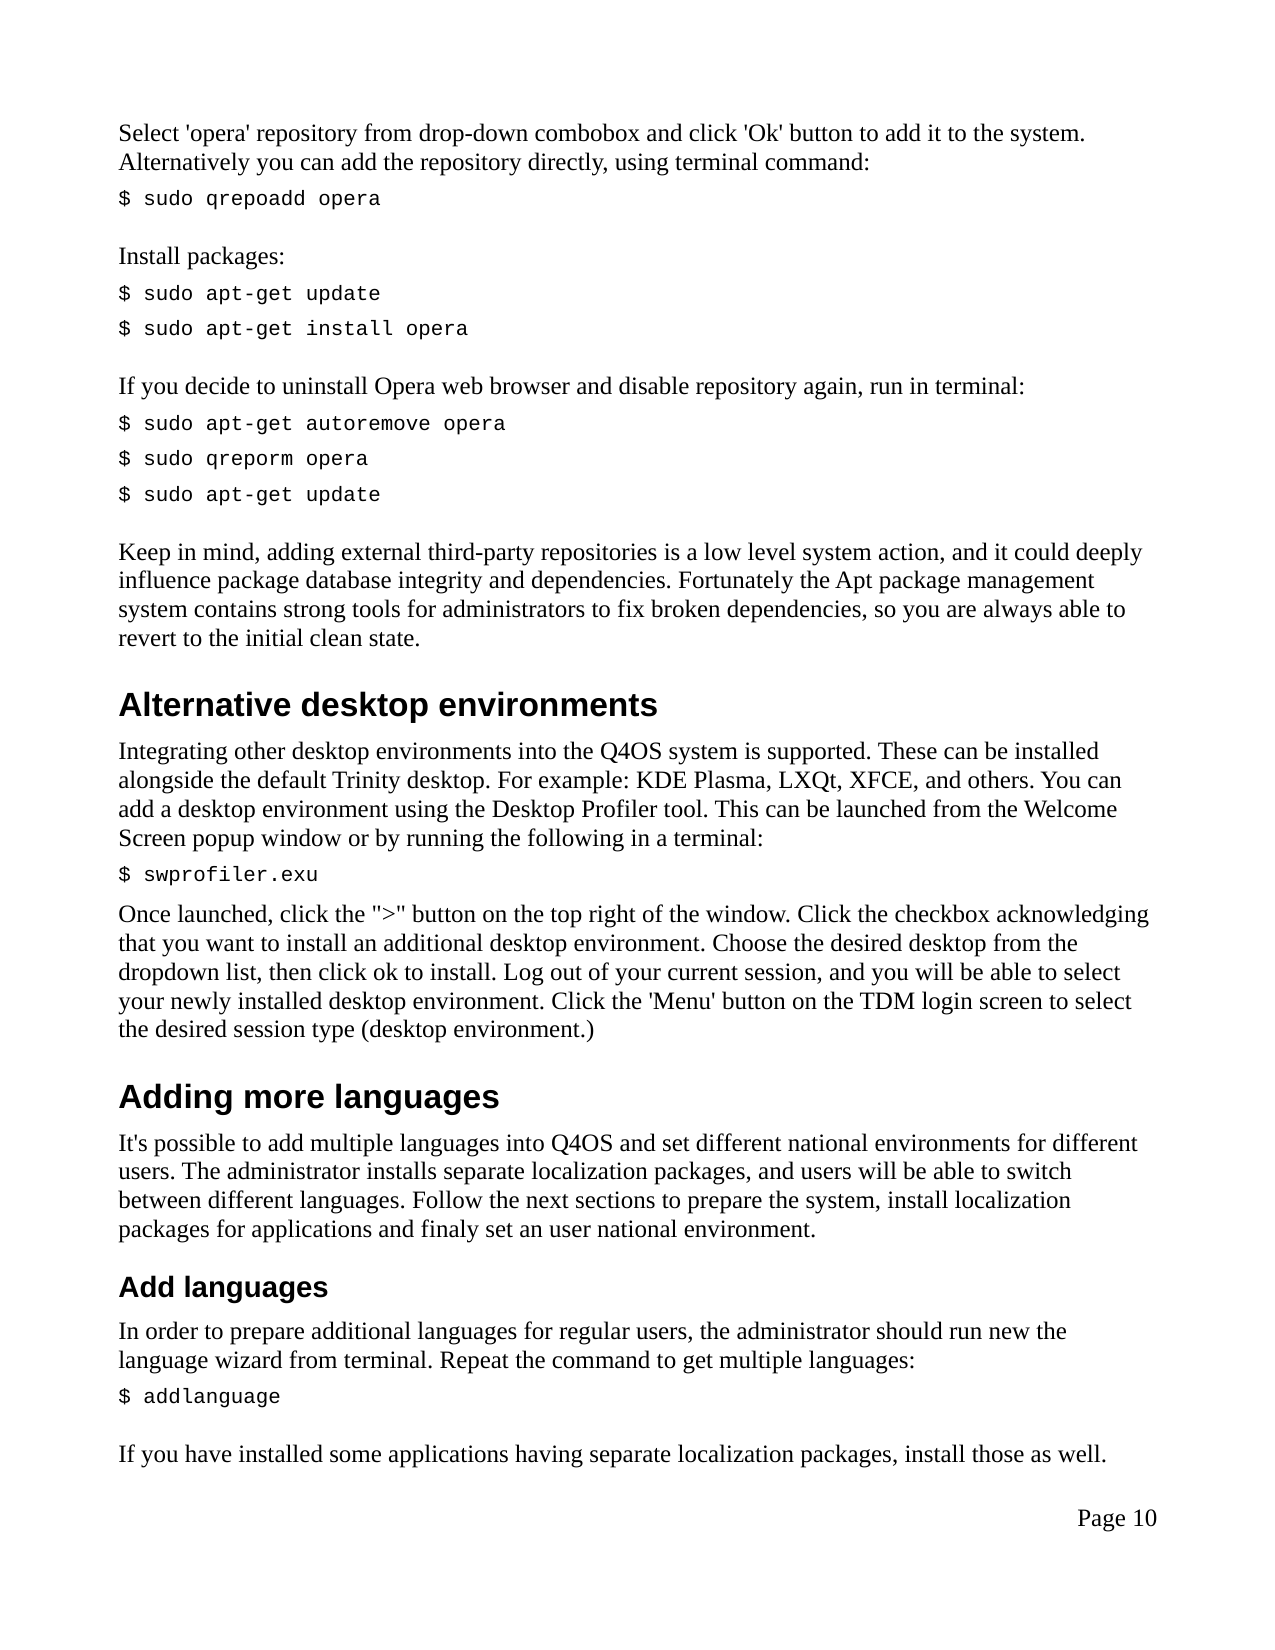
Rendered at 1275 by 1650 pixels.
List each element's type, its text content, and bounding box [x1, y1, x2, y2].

text $ addlanguage [118, 1386, 1157, 1410]
text $ sudo apt-get install opera [118, 318, 1157, 342]
text $ sudo apt-get autoremove opera [118, 412, 1157, 436]
text Once launched, click the ">" button on the top right of the window. Click the checkbox acknowledging that you want to install an additional desktop environment. Choose the desired desktop from the dropdown list, then click ok to install. Log out of your current session, and you will be able to select your newly installed desktop environment. Click the 'Menu' button on the TDM login screen to select the desired session type (desktop environment.) [118, 899, 1157, 1043]
text $ sudo apt-get update [118, 282, 1157, 306]
text Integrating other desktop environments into the Q4OS system is supported. These can be installed alongside the default Trinity desktop. For example: KDE Plasma, LXQt, XFCE, and others. You can add a desktop environment using the Desktop Profiler tool. This can be launched from the Welcome Screen popup window or by running the following in a terminal: [118, 736, 1157, 851]
text It's possible to add multiple languages into Q4OS and set different national environments for different users. The administrator installs separate localization packages, and users will be able to switch between different languages. Follow the next sections to prepare the system, install localization packages for applications and finaly set an user national environment. [118, 1128, 1157, 1243]
text $ sudo apt-get update [118, 484, 1157, 507]
text $ sudo qrepoadd opera [118, 188, 1157, 212]
subtitle Alternative desktop environments [118, 685, 1157, 724]
text In order to prepare additional languages for regular users, the administrator should run new the language wizard from terminal. Repeat the command to get multiple languages: [118, 1316, 1157, 1373]
text Keep in mind, adding external third-party repositories is a low level system action, and it could deeply influence package database integrity and dependencies. Fortunately the Apt package management system contains strong tools for administrators to fix broken dependencies, so you are always able to revert to the initial clean state. [118, 537, 1157, 652]
text If you decide to uninstall Opera web browser and disable repository again, run in terminal: [118, 371, 1157, 400]
subtitle Add languages [118, 1270, 1157, 1303]
text If you have installed some applications having separate localization packages, install those as well. [118, 1439, 1157, 1468]
text Select 'opera' repository from drop-down combobox and click 'Ok' button to add it to the system. Alternatively you can add the repository directly, using terminal command: [118, 118, 1157, 176]
text $ sudo qreporm opera [118, 448, 1157, 472]
text $ swprofiler.exu [118, 864, 1157, 887]
text Install packages: [118, 241, 1157, 270]
subtitle Adding more languages [118, 1077, 1157, 1115]
